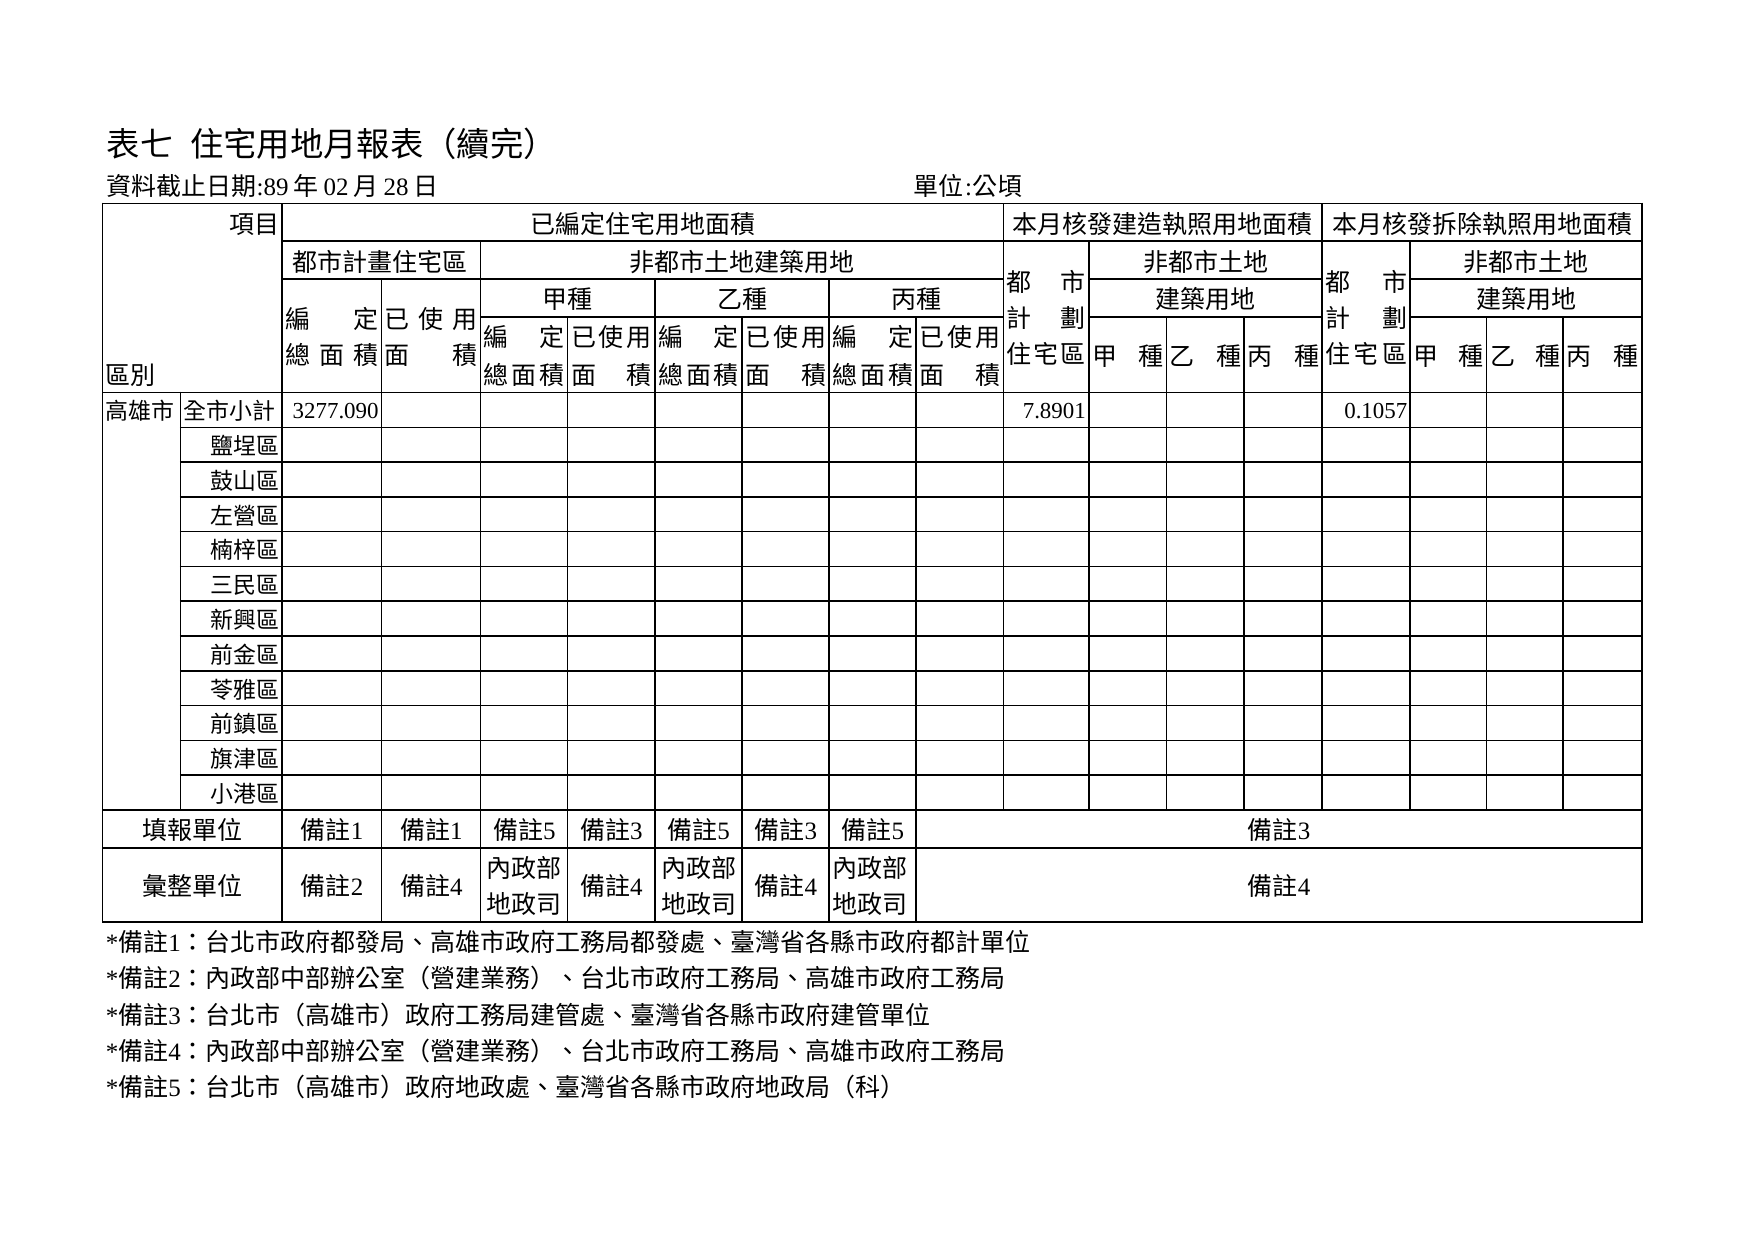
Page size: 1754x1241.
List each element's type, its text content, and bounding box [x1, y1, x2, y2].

table_cell [656, 672, 741, 705]
table_cell [1564, 776, 1641, 809]
table_cell [917, 393, 1003, 426]
table_cell [382, 532, 480, 566]
table_cell [382, 498, 480, 531]
table_cell 0.1057 [1323, 393, 1409, 426]
table_cell 備註3 [568, 811, 654, 847]
table_cell [830, 672, 915, 705]
table_cell [1167, 741, 1243, 774]
table_cell [283, 428, 381, 461]
table_cell [283, 637, 381, 670]
table_header 項目 [196, 204, 281, 240]
table_cell [1487, 706, 1562, 739]
table_cell 備註1 [283, 811, 381, 847]
table_cell [196, 240, 281, 278]
table_cell [1564, 602, 1641, 635]
table_cell [656, 706, 741, 739]
table_cell [1004, 428, 1088, 461]
table_cell [196, 354, 281, 392]
table_cell [1090, 776, 1166, 809]
table_cell [1167, 776, 1243, 809]
table_cell [1564, 672, 1641, 705]
table_cell [196, 278, 281, 316]
table_cell 總面積 [656, 354, 741, 392]
table_cell [1487, 637, 1562, 670]
text 資料截止日期:89年02月28日 單位:公頃 [106, 166, 1648, 203]
table_cell *備註2：內政部中部辦公室（營建業務）、台北市政府工務局、高雄市政府工務局 [103, 959, 1642, 995]
table_cell [1245, 776, 1321, 809]
table_cell 全市小計 [181, 393, 281, 426]
table_cell 內政部 地政司 [656, 849, 741, 921]
table_cell [382, 602, 480, 635]
table_cell [1090, 428, 1166, 461]
table_cell [743, 706, 828, 739]
table_cell 備註5 [656, 811, 741, 847]
table_cell [917, 706, 1003, 739]
table_cell 備註4 [917, 849, 1641, 921]
table_cell [568, 428, 654, 461]
table_cell 乙種 [1487, 318, 1562, 392]
table_cell [830, 567, 915, 600]
table_cell [568, 741, 654, 774]
table_cell 總面積 [830, 354, 915, 392]
table_cell 編定 [481, 318, 567, 354]
table_cell [382, 672, 480, 705]
table_cell [568, 463, 654, 496]
table_cell 備註4 [743, 849, 828, 921]
table_cell [382, 637, 480, 670]
table_cell [1245, 498, 1321, 531]
table_cell [1487, 532, 1562, 566]
table_cell [283, 567, 381, 600]
table_cell [1487, 741, 1562, 774]
table_cell [1167, 393, 1243, 426]
table_cell 乙種 [1167, 318, 1243, 392]
table_cell 內政部 地政司 [481, 849, 567, 921]
table_cell 備註5 [830, 811, 915, 847]
table_cell [656, 776, 741, 809]
table_cell [917, 776, 1003, 809]
table_cell [1323, 741, 1409, 774]
table_cell [481, 532, 567, 566]
table_cell [283, 741, 381, 774]
table_cell [830, 498, 915, 531]
table_header [103, 204, 196, 240]
table_cell [743, 428, 828, 461]
table_cell [1487, 393, 1562, 426]
table_cell 填報單位 [103, 811, 281, 847]
table_cell 苓雅區 [181, 672, 281, 705]
table_cell [656, 637, 741, 670]
table_cell [743, 463, 828, 496]
table_cell [1564, 637, 1641, 670]
table_cell [1323, 567, 1409, 600]
table_cell [830, 637, 915, 670]
table_cell 前鎮區 [181, 706, 281, 739]
table_cell 編定 [656, 318, 741, 354]
table_cell [1245, 428, 1321, 461]
table_cell [1487, 498, 1562, 531]
table_cell [1411, 428, 1486, 461]
table_cell [1004, 567, 1088, 600]
table_cell [1004, 463, 1088, 496]
table_cell [1245, 637, 1321, 670]
table_cell [1167, 567, 1243, 600]
table_cell [568, 602, 654, 635]
table_cell [917, 463, 1003, 496]
table_cell [1245, 706, 1321, 739]
table_cell [917, 428, 1003, 461]
table_cell [1487, 463, 1562, 496]
table_cell [830, 602, 915, 635]
table_cell [1090, 498, 1166, 531]
table_cell 都市計畫住宅區 [283, 242, 480, 278]
table_cell [1411, 706, 1486, 739]
table_cell [1090, 393, 1166, 426]
table_cell [917, 498, 1003, 531]
table_cell [103, 240, 196, 278]
table_cell [1411, 463, 1486, 496]
table_cell 3277.090 [283, 393, 381, 426]
table_cell [830, 393, 915, 426]
table_cell [1004, 637, 1088, 670]
table_cell [1323, 463, 1409, 496]
table_cell [1323, 602, 1409, 635]
table_cell [481, 672, 567, 705]
table_cell [382, 463, 480, 496]
table_cell 小港區 [181, 776, 281, 809]
table_cell [1564, 532, 1641, 566]
table_cell 已使用 [917, 318, 1003, 354]
table_cell 丙種 [1245, 318, 1321, 392]
table_cell 三民區 [181, 567, 281, 600]
table_cell [103, 316, 196, 354]
table_cell [283, 706, 381, 739]
table_cell [1090, 706, 1166, 739]
table_cell [481, 567, 567, 600]
table_cell 甲種 [481, 280, 654, 316]
table_cell [283, 672, 381, 705]
table_cell 甲種 [1411, 318, 1486, 392]
table_cell [481, 463, 567, 496]
table_cell [743, 741, 828, 774]
table_cell [1411, 776, 1486, 809]
table_cell [1004, 706, 1088, 739]
table_cell [743, 776, 828, 809]
table_cell [1245, 672, 1321, 705]
table_cell [1564, 567, 1641, 600]
table_cell [1004, 602, 1088, 635]
table_cell [1004, 741, 1088, 774]
table_cell [1090, 567, 1166, 600]
table_cell [1487, 602, 1562, 635]
table_cell [103, 278, 196, 316]
table_cell 都市 計劃 住宅區 [1323, 242, 1409, 392]
table_cell [1564, 498, 1641, 531]
table_cell [917, 567, 1003, 600]
table_cell [481, 498, 567, 531]
table_cell [743, 637, 828, 670]
table_cell [656, 741, 741, 774]
table_header 本月核發建造執照用地面積 [1004, 204, 1321, 240]
table_cell [743, 393, 828, 426]
table_cell 面積 [743, 354, 828, 392]
table_cell [568, 706, 654, 739]
table_cell [1004, 498, 1088, 531]
text 表七 住宅用地月報表（續完） [106, 118, 1648, 166]
table_cell [743, 602, 828, 635]
table_cell *備註4：內政部中部辦公室（營建業務）、台北市政府工務局、高雄市政府工務局 [103, 1031, 1642, 1068]
table_cell [1167, 498, 1243, 531]
table_cell 建築用地 [1411, 280, 1641, 316]
table_cell 都市 計劃 住宅區 [1004, 242, 1088, 392]
table_cell [283, 463, 381, 496]
table_cell [1487, 776, 1562, 809]
table_cell [917, 637, 1003, 670]
table_cell [1411, 532, 1486, 566]
table_cell 左營區 [181, 498, 281, 531]
table_cell 鼓山區 [181, 463, 281, 496]
table_cell [196, 316, 281, 354]
table_cell [481, 706, 567, 739]
table_cell 備註1 [382, 811, 480, 847]
table_header 本月核發拆除執照用地面積 [1323, 204, 1641, 240]
table_cell [656, 532, 741, 566]
table_cell 7.8901 [1004, 393, 1088, 426]
table_cell [830, 706, 915, 739]
table_cell 備註3 [743, 811, 828, 847]
table_cell [830, 463, 915, 496]
table_cell [743, 672, 828, 705]
table_cell [1167, 428, 1243, 461]
table_cell 已使用 [743, 318, 828, 354]
table_cell 乙種 [656, 280, 828, 316]
table_cell [1245, 567, 1321, 600]
table_cell [1564, 463, 1641, 496]
table_cell [283, 498, 381, 531]
table_cell [743, 498, 828, 531]
table_cell [917, 602, 1003, 635]
table_cell [656, 428, 741, 461]
table_cell [1245, 532, 1321, 566]
table_cell [1004, 776, 1088, 809]
table_cell [382, 776, 480, 809]
table_cell [656, 498, 741, 531]
table_cell [917, 672, 1003, 705]
table_cell [1167, 672, 1243, 705]
table_cell [382, 706, 480, 739]
table_cell [656, 463, 741, 496]
table_cell [1411, 637, 1486, 670]
table_cell [1323, 776, 1409, 809]
table_cell [382, 428, 480, 461]
table_cell [481, 602, 567, 635]
table_cell [382, 567, 480, 600]
table_cell 彙整單位 [103, 849, 281, 921]
table_cell 高雄市 [103, 393, 180, 809]
table_cell 已使用 [568, 318, 654, 354]
table_cell [917, 741, 1003, 774]
table_cell [1564, 706, 1641, 739]
table_cell [1090, 602, 1166, 635]
table_cell [568, 637, 654, 670]
table_cell [568, 532, 654, 566]
table_cell [830, 532, 915, 566]
table_cell [1323, 532, 1409, 566]
table_cell [1323, 498, 1409, 531]
table_cell [1411, 602, 1486, 635]
table_cell [917, 532, 1003, 566]
table_cell [656, 393, 741, 426]
table_cell [1411, 741, 1486, 774]
table_cell 非都市土地 [1411, 242, 1641, 278]
table_cell [481, 637, 567, 670]
table_cell [568, 672, 654, 705]
table_cell 旗津區 [181, 741, 281, 774]
table_cell [1167, 706, 1243, 739]
table_cell [1004, 532, 1088, 566]
table_cell [830, 741, 915, 774]
table_cell [1245, 463, 1321, 496]
table_cell *備註1：台北市政府都發局、高雄市政府工務局都發處、臺灣省各縣市政府都計單位 [103, 923, 1642, 959]
table_cell [1323, 706, 1409, 739]
table_cell 楠梓區 [181, 532, 281, 566]
table_cell 新興區 [181, 602, 281, 635]
table_cell 區別 [103, 354, 196, 392]
table_header 已編定住宅用地面積 [283, 204, 1003, 240]
table_cell [830, 776, 915, 809]
table_cell 備註4 [382, 849, 480, 921]
table_cell [1487, 428, 1562, 461]
table_cell 甲種 [1090, 318, 1166, 392]
table_cell [1090, 637, 1166, 670]
table_cell [382, 741, 480, 774]
table_cell [1004, 672, 1088, 705]
table_cell [481, 741, 567, 774]
table_cell [1411, 672, 1486, 705]
table_cell 鹽埕區 [181, 428, 281, 461]
table_cell 面積 [568, 354, 654, 392]
table_cell [1411, 498, 1486, 531]
table_cell [1167, 463, 1243, 496]
table_cell [656, 602, 741, 635]
table_cell [1564, 393, 1641, 426]
table_cell [1245, 393, 1321, 426]
table_cell [1323, 428, 1409, 461]
table_cell [481, 428, 567, 461]
table_cell [1564, 428, 1641, 461]
table_cell [743, 567, 828, 600]
table_cell [1323, 672, 1409, 705]
table_cell [1167, 532, 1243, 566]
table_cell [481, 776, 567, 809]
table_cell 備註4 [568, 849, 654, 921]
table_cell 已使用 面積 [382, 280, 480, 392]
table_cell [568, 776, 654, 809]
table_cell 建築用地 [1090, 280, 1321, 316]
table_cell [382, 393, 480, 426]
table_cell [1411, 567, 1486, 600]
table_cell 編定 [830, 318, 915, 354]
table_cell [1487, 672, 1562, 705]
table_cell [1411, 393, 1486, 426]
table_cell 備註5 [481, 811, 567, 847]
table_cell [568, 498, 654, 531]
table_cell [1090, 741, 1166, 774]
table_cell [1090, 532, 1166, 566]
table_cell [481, 393, 567, 426]
table_cell [568, 567, 654, 600]
table_cell [283, 776, 381, 809]
table_cell [656, 567, 741, 600]
table_cell 備註2 [283, 849, 381, 921]
table_cell 總面積 [481, 354, 567, 392]
table_cell [1487, 567, 1562, 600]
table_cell [1564, 741, 1641, 774]
table_cell [743, 532, 828, 566]
table_cell 備註3 [917, 811, 1641, 847]
table_cell [1245, 741, 1321, 774]
table_cell [830, 428, 915, 461]
table_cell [1167, 602, 1243, 635]
table_cell *備註3：台北市（高雄市）政府工務局建管處、臺灣省各縣市政府建管單位 [103, 995, 1642, 1031]
table_cell 非都市土地 [1090, 242, 1321, 278]
table_cell 非都市土地建築用地 [481, 242, 1003, 278]
table_cell 面積 [917, 354, 1003, 392]
table_cell 編定 總面積 [283, 280, 381, 392]
table_cell 丙種 [1564, 318, 1641, 392]
table_cell [283, 532, 381, 566]
table_cell *備註5：台北市（高雄市）政府地政處、臺灣省各縣市政府地政局（科） [103, 1068, 1642, 1104]
table_cell [1323, 637, 1409, 670]
table_cell [568, 393, 654, 426]
table_cell [1090, 463, 1166, 496]
table_cell [1167, 637, 1243, 670]
table_cell [283, 602, 381, 635]
table_cell 丙種 [830, 280, 1003, 316]
table_cell 前金區 [181, 637, 281, 670]
table_cell 內政部 地政司 [830, 849, 915, 921]
table_cell [1245, 602, 1321, 635]
table_cell [1090, 672, 1166, 705]
